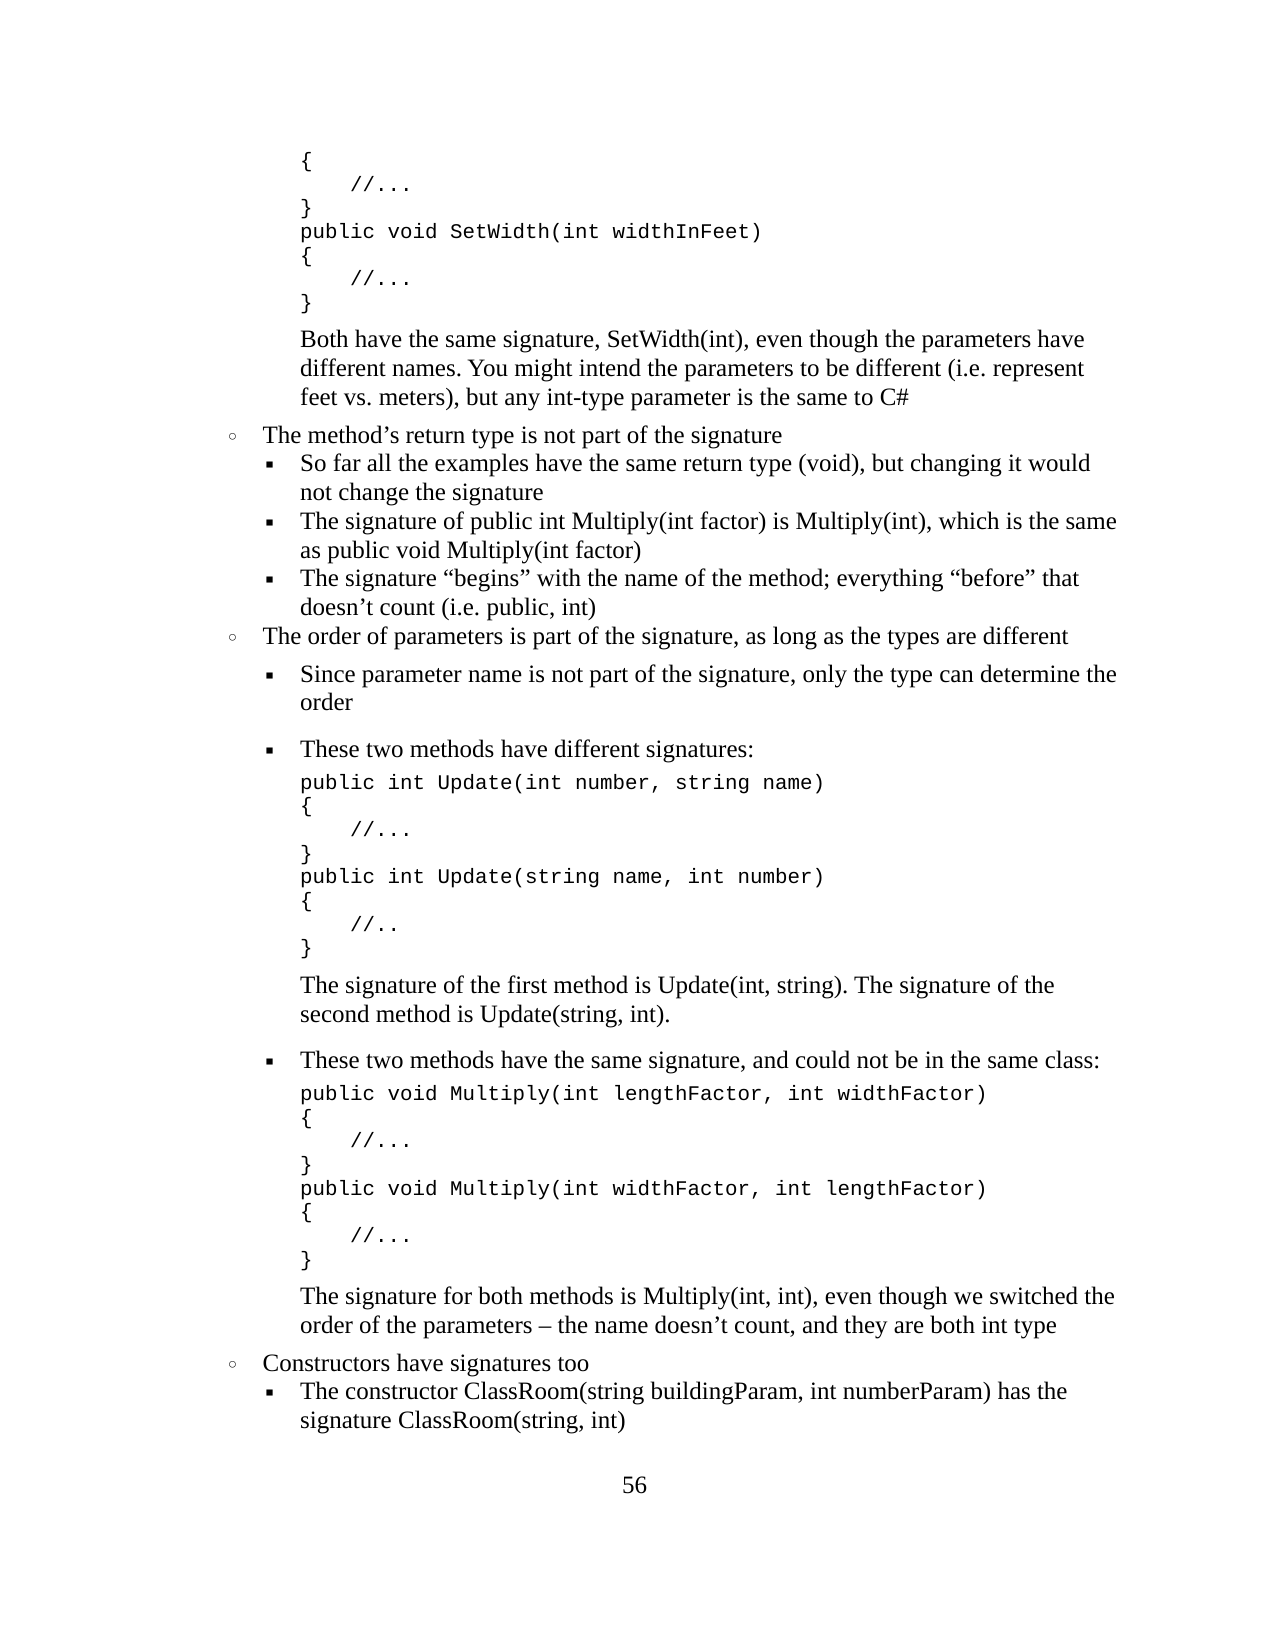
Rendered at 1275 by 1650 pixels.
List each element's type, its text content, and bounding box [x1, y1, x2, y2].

list { [262, 1107, 1125, 1130]
list } [262, 292, 1125, 316]
list } [262, 197, 1125, 221]
list These two methods have the same signature, and could not be in the same class: [262, 1045, 1125, 1074]
list The signature of the first method is Update(int, string). The signature of the second method is Update(string, int). [262, 970, 1125, 1027]
list { [262, 1201, 1125, 1225]
list //... [262, 268, 1125, 292]
list Constructors have signatures too [225, 1348, 1125, 1376]
list { [262, 795, 1125, 819]
list The method’s return type is not part of the signature [225, 420, 1125, 448]
list public int Update(int number, string name) [262, 772, 1125, 795]
list The signature “begins” with the name of the method; everything “before” that doesn’t count (i.e. public, int) [262, 563, 1125, 621]
list Since parameter name is not part of the signature, only the type can determine the order [262, 659, 1125, 716]
list public void Multiply(int lengthFactor, int widthFactor) [262, 1083, 1125, 1107]
list //... [262, 819, 1125, 843]
list The order of parameters is part of the signature, as long as the types are different [225, 621, 1125, 650]
list } [262, 1154, 1125, 1178]
list //... [262, 1130, 1125, 1154]
list //... [262, 1225, 1125, 1248]
list } [262, 937, 1125, 961]
list //... [262, 174, 1125, 197]
list Both have the same signature, SetWidth(int), even though the parameters have different names. You might intend the parameters to be different (i.e. represent feet vs. meters), but any int-type parameter is the same to C# [262, 324, 1125, 411]
list { [262, 890, 1125, 914]
list } [262, 1248, 1125, 1272]
list public void Multiply(int widthFactor, int lengthFactor) [262, 1178, 1125, 1201]
list The signature of public int Multiply(int factor) is Multiply(int), which is the same as public void Multiply(int factor) [262, 506, 1125, 563]
list } [262, 843, 1125, 866]
list These two methods have different signatures: [262, 734, 1125, 763]
list The constructor ClassRoom(string buildingParam, int numberParam) has the signature ClassRoom(string, int) [262, 1376, 1125, 1434]
list The signature for both methods is Multiply(int, int), even though we switched the order of the parameters – the name doesn’t count, and they are both int type [262, 1281, 1125, 1339]
list public int Update(string name, int number) [262, 866, 1125, 890]
list public void SetWidth(int widthInFeet) [262, 221, 1125, 244]
list { [262, 150, 1125, 174]
list { [262, 244, 1125, 268]
list So far all the examples have the same return type (void), but changing it would not change the signature [262, 448, 1125, 506]
list //.. [262, 914, 1125, 937]
